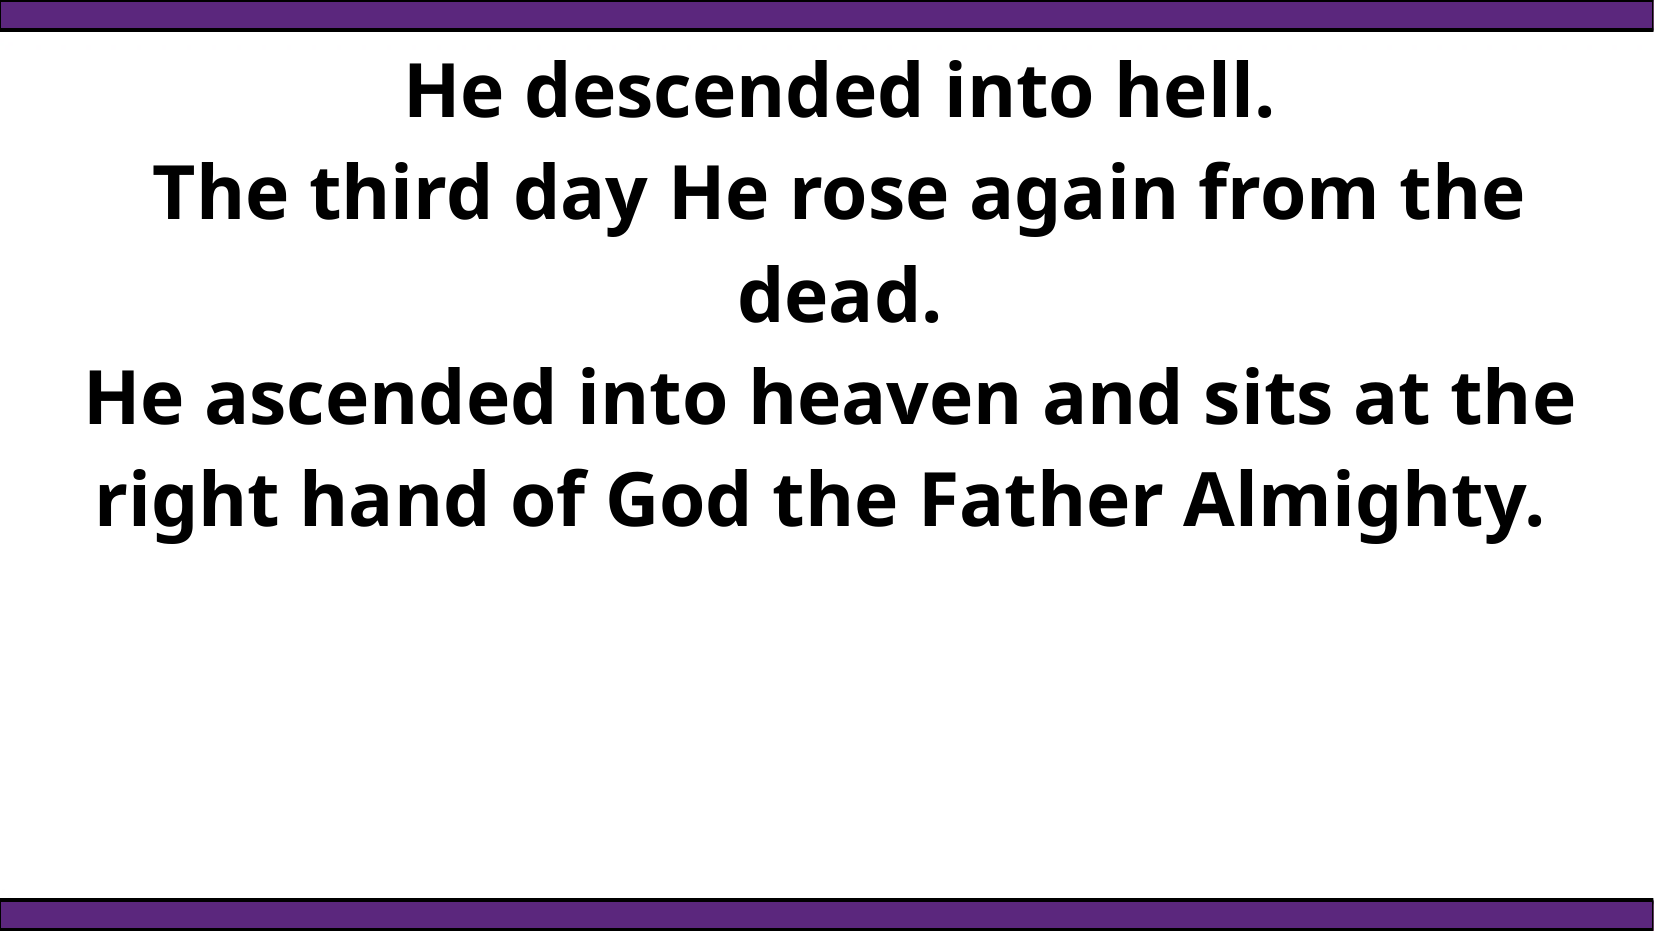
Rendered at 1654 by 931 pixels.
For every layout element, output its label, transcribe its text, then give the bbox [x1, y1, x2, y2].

text_box [0, 900, 1654, 931]
picture [0, 31, 1654, 900]
text_box [0, 0, 1654, 31]
text_box He descended into hell. The third day He rose again from the dead. He ascended into heaven and sits at the right hand of God the Father Almighty. [60, 30, 1621, 466]
